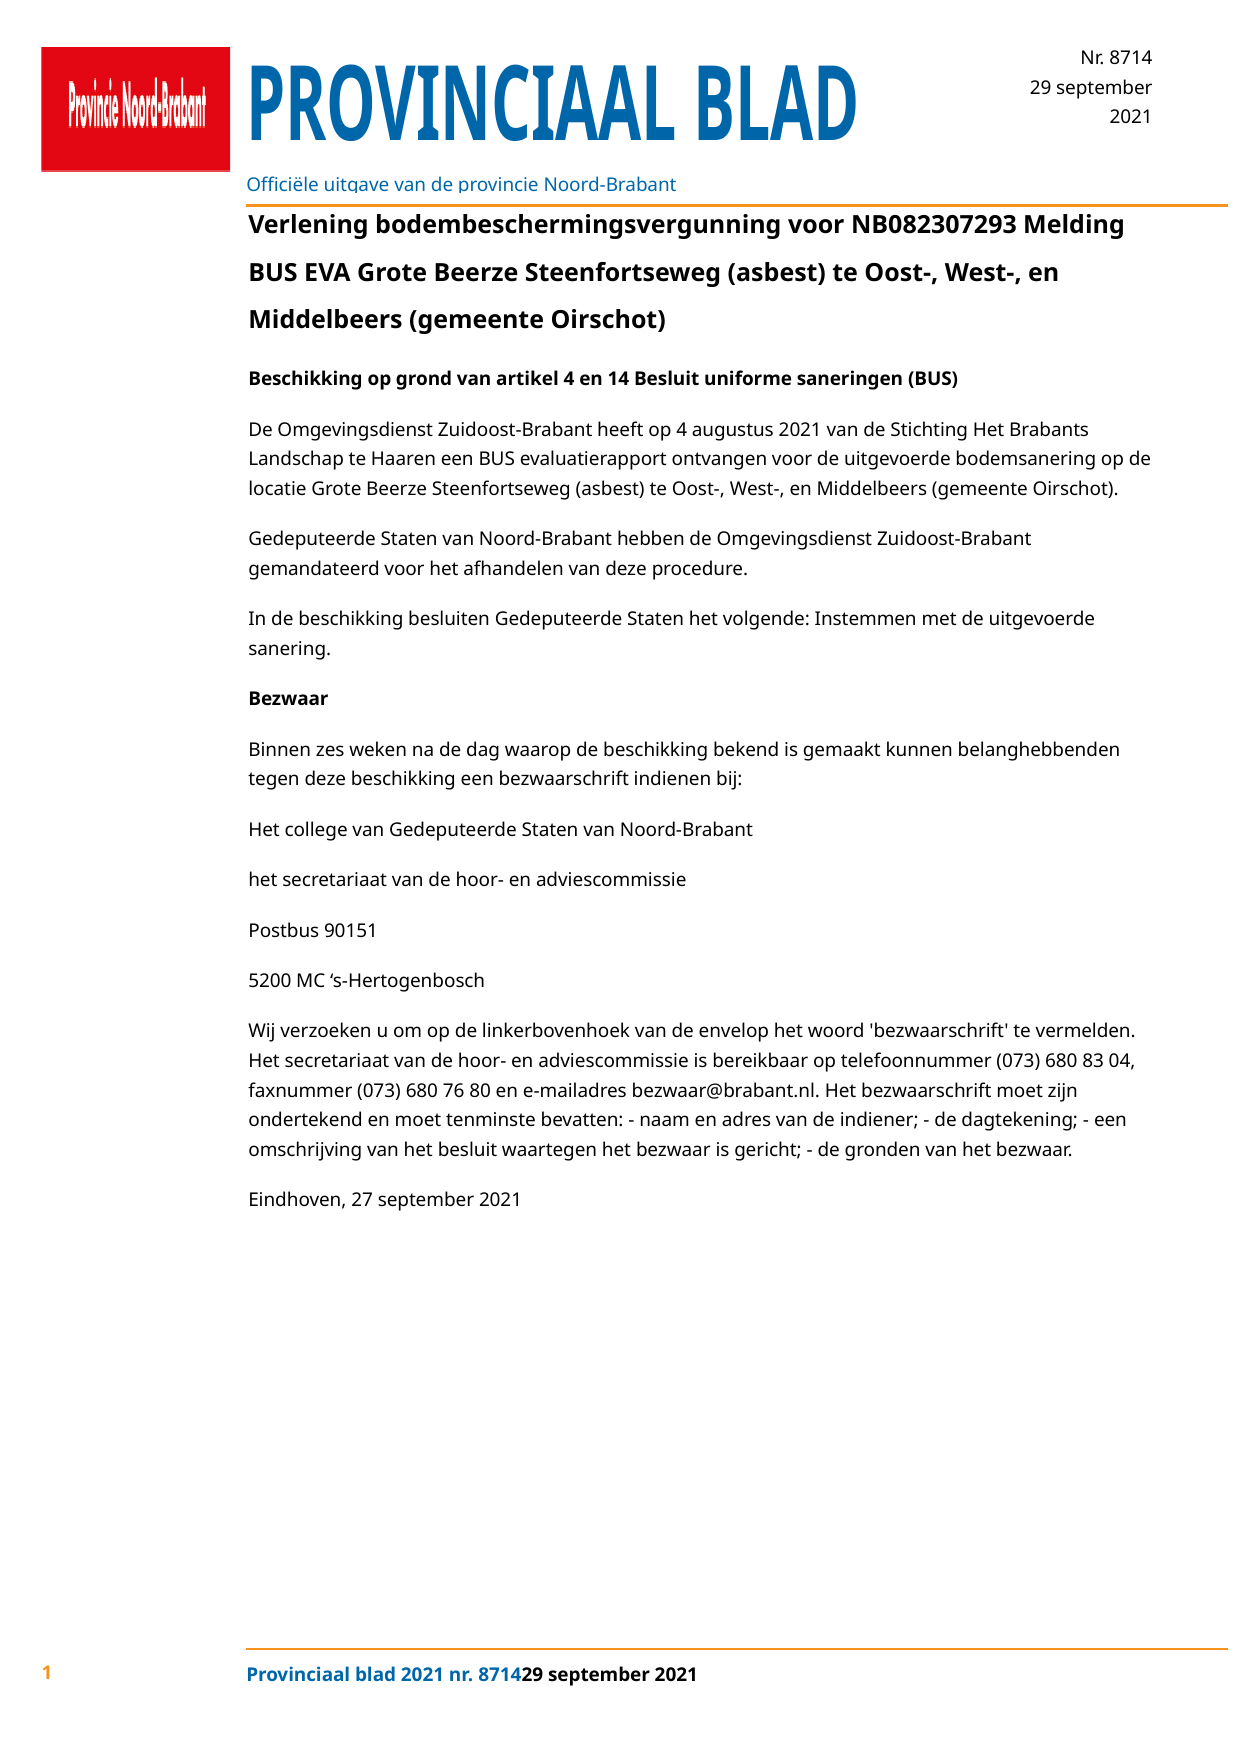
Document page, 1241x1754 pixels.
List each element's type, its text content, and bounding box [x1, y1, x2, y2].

text Beschikking op grond van artikel 4 en 14 Besluit uniforme saneringen (BUS) [248, 366, 1152, 391]
text Eindhoven, 27 september 2021 [248, 1186, 1152, 1212]
text De Omgevingsdienst Zuidoost-Brabant heeft op 4 augustus 2021 van de Stichting Het Brabants Landschap te Haaren een BUS evaluatierapport ontvangen voor de uitgevoerde bodemsanering op de locatie Grote Beerze Steenfortseweg (asbest) te Oost-, West-, en Middelbeers (gemeente Oirschot). [248, 416, 1152, 501]
text Bezwaar [248, 686, 1152, 711]
text Het college van Gedeputeerde Staten van Noord-Brabant [248, 816, 1152, 842]
text In de beschikking besluiten Gedeputeerde Staten het volgende: Instemmen met de uitgevoerde sanering. [248, 606, 1152, 661]
text Gedeputeerde Staten van Noord-Brabant hebben de Omgevingsdienst Zuidoost-Brabant gemandateerd voor het afhandelen van deze procedure. [248, 526, 1152, 581]
text 5200 MC ‘s-Hertogenbosch [248, 967, 1152, 993]
text het secretariaat van de hoor- en adviescommissie [248, 866, 1152, 892]
text Postbus 90151 [248, 917, 1152, 942]
text Wij verzoeken u om op de linkerbovenhoek van de envelop het woord 'bezwaarschrift' te vermelden. Het secretariaat van de hoor- en adviescommissie is bereikbaar op telefoonnummer (073) 680 83 04, faxnummer (073) 680 76 80 en e-mailadres bezwaar@brabant.nl. Het bezwaarschrift moet zijn ondertekend en moet tenminste bevatten: - naam en adres van de indiener; - de dagtekening; - een omschrijving van het besluit waartegen het bezwaar is gericht; - de gronden van het bezwaar. [248, 1018, 1152, 1162]
text Binnen zes weken na de dag waarop de beschikking bekend is gemaakt kunnen belanghebbenden tegen deze beschikking een bezwaarschrift indienen bij: [248, 736, 1152, 791]
text Verlening bodembeschermingsvergunning voor NB082307293 Melding BUS EVA Grote Beerze Steenfortseweg (asbest) te Oost-, West-, en Middelbeers (gemeente Oirschot) [248, 207, 1152, 336]
picture [41, 47, 231, 172]
